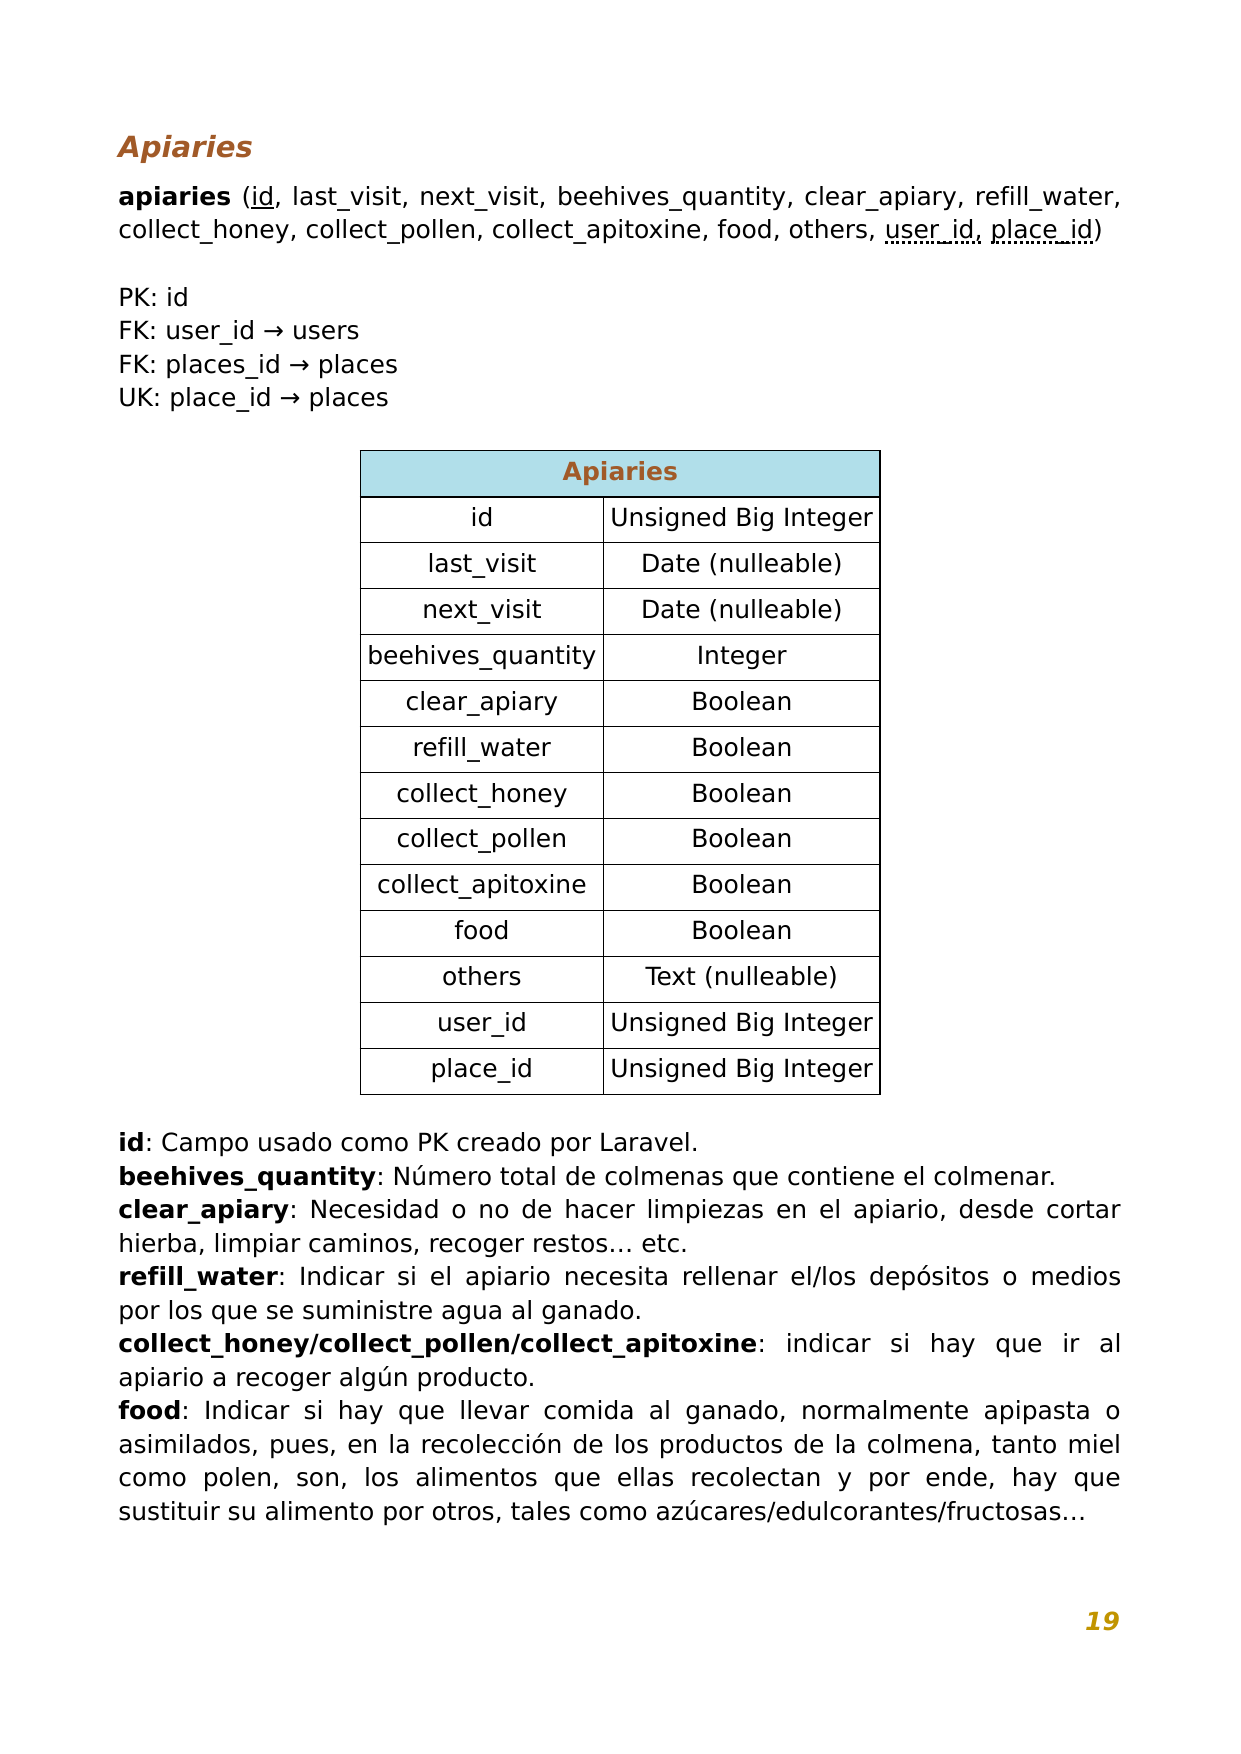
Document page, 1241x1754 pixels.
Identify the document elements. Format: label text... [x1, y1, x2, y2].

table_cell collect_pollen [361, 819, 603, 864]
text FK: user_id → users [118, 316, 1122, 345]
text refill_water: Indicar si el apiario necesita rellenar el/los depósitos o medios por los que se suministre agua al ganado. [118, 1262, 1122, 1325]
text PK: id [118, 283, 1122, 312]
table_cell beehives_quantity [361, 635, 603, 680]
table_cell Integer [604, 635, 879, 680]
table_cell collect_apitoxine [361, 865, 603, 910]
table_cell clear_apiary [361, 681, 603, 726]
table_cell Text (nulleable) [604, 957, 879, 1002]
table_cell Boolean [604, 773, 879, 818]
text id: Campo usado como PK creado por Laravel. [118, 1128, 1122, 1157]
table_cell last_visit [361, 543, 603, 588]
table_cell Date (nulleable) [604, 589, 879, 634]
table_cell Unsigned Big Integer [604, 1049, 879, 1093]
table_cell place_id [361, 1049, 603, 1093]
table_cell refill_water [361, 727, 603, 772]
table_cell Date (nulleable) [604, 543, 879, 588]
table_cell Boolean [604, 865, 879, 910]
table_cell Boolean [604, 681, 879, 726]
table_cell Unsigned Big Integer [604, 1003, 879, 1048]
table_cell food [361, 911, 603, 956]
table_cell user_id [361, 1003, 603, 1048]
text UK: place_id → places [118, 383, 1122, 412]
table_cell others [361, 957, 603, 1002]
text collect_honey/collect_pollen/collect_apitoxine: indicar si hay que ir al apiario a recoger algún producto. [118, 1329, 1122, 1392]
text beehives_quantity: Número total de colmenas que contiene el colmenar. [118, 1162, 1122, 1191]
table_cell Boolean [604, 911, 879, 956]
subtitle Apiaries [118, 131, 1122, 164]
table_cell Unsigned Big Integer [604, 498, 879, 542]
table_header Apiaries [361, 451, 879, 496]
table_cell id [361, 498, 603, 542]
table_cell next_visit [361, 589, 603, 634]
table_cell Boolean [604, 727, 879, 772]
text FK: places_id → places [118, 350, 1122, 379]
table_cell Boolean [604, 819, 879, 864]
table_cell collect_honey [361, 773, 603, 818]
text apiaries (id, last_visit, next_visit, beehives_quantity, clear_apiary, refill_water, collect_honey, collect_pollen, collect_apitoxine, food, others, user_id, place_id) [118, 182, 1122, 245]
text food: Indicar si hay que llevar comida al ganado, normalmente apipasta o asimilados, pues, en la recolección de los productos de la colmena, tanto miel como polen, son, los alimentos que ellas recolectan y por ende, hay que sustituir su alimento por otros, tales como azúcares/edulcorantes/fructosas… [118, 1396, 1122, 1526]
text clear_apiary: Necesidad o no de hacer limpiezas en el apiario, desde cortar hierba, limpiar caminos, recoger restos… etc. [118, 1195, 1122, 1258]
